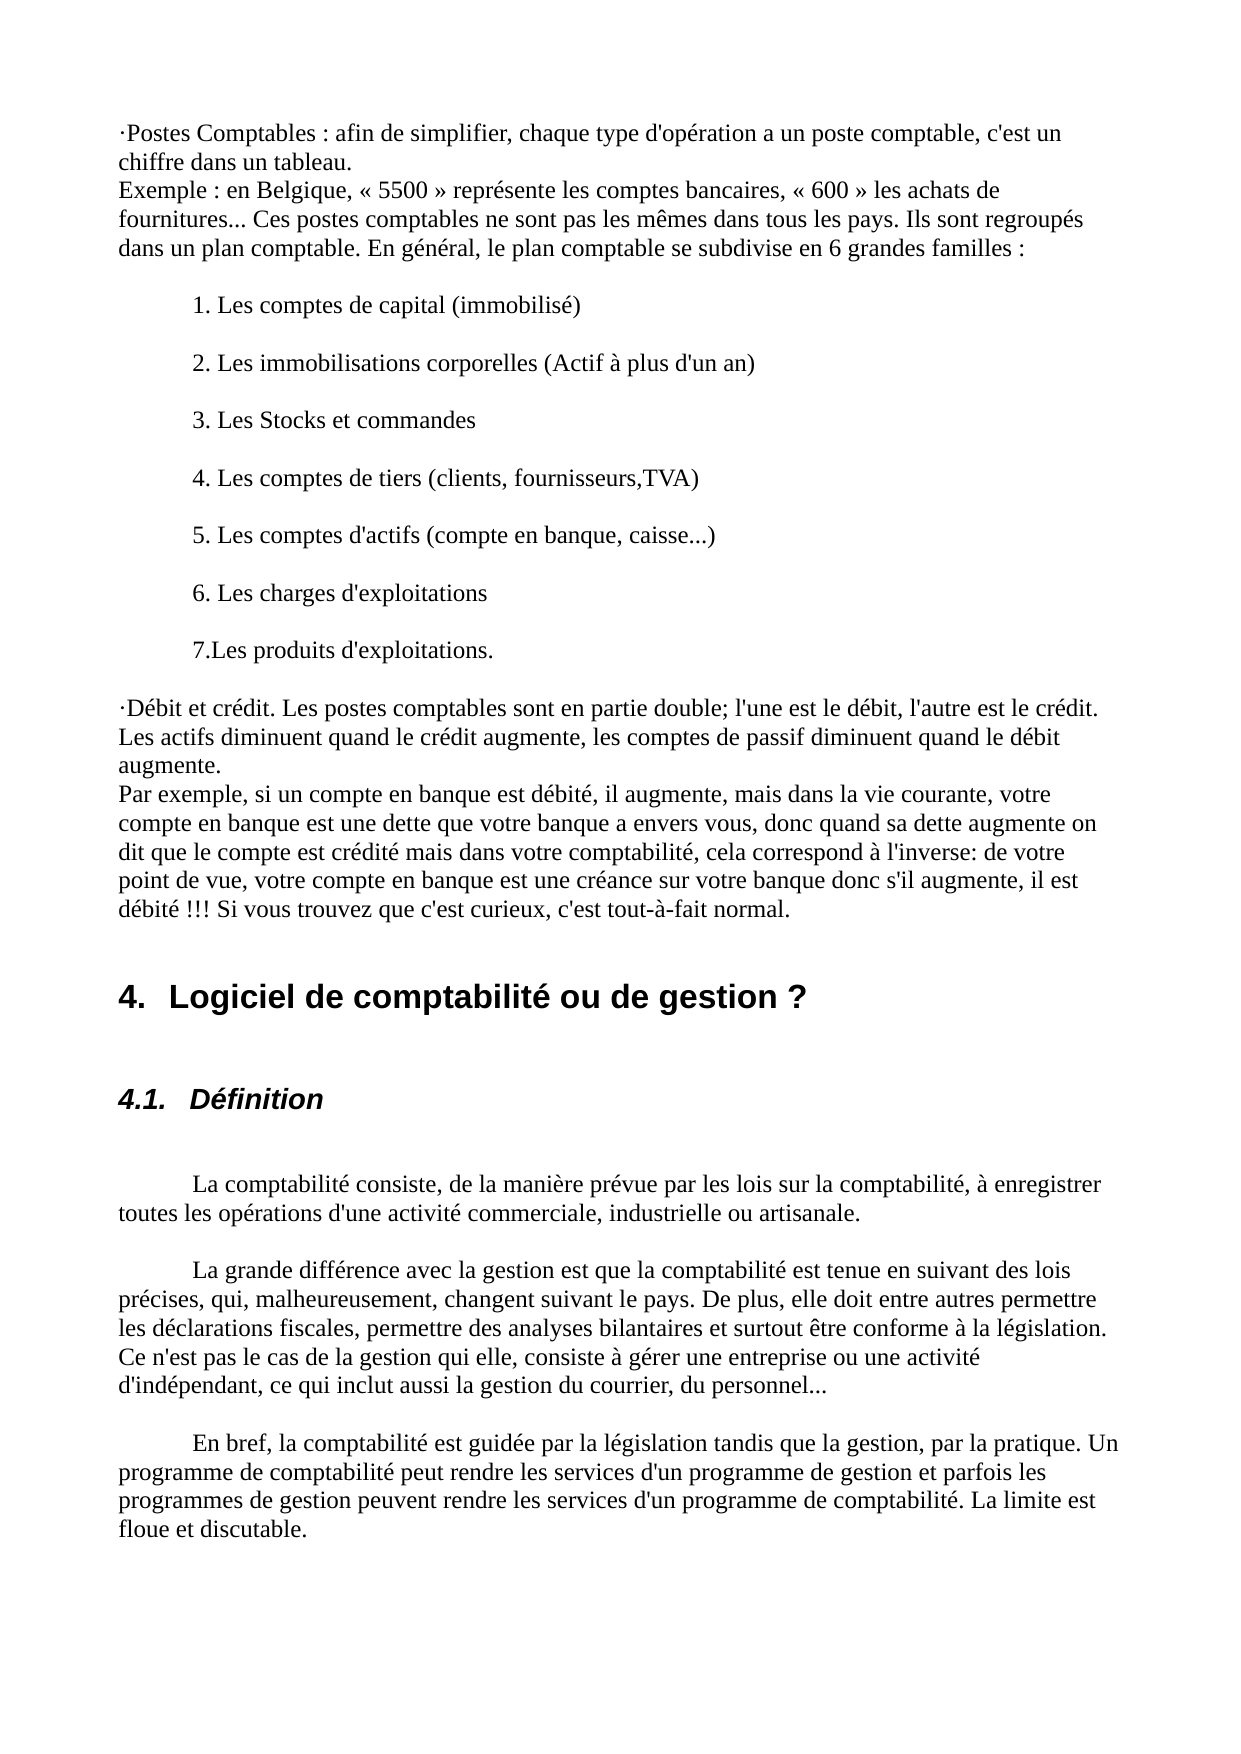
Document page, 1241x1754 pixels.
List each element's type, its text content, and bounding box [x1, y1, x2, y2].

text Ce n'est pas le cas de la gestion qui elle, consiste à gérer une entreprise ou une activité d'indépendant, ce qui inclut aussi la gestion du courrier, du personnel... [118, 1342, 1122, 1399]
text ·Postes Comptables : afin de simplifier, chaque type d'opération a un poste comptable, c'est un chiffre dans un tableau. [118, 118, 1122, 176]
text 5. Les comptes d'actifs (compte en banque, caisse...) [118, 521, 1122, 549]
text En bref, la comptabilité est guidée par la législation tandis que la gestion, par la pratique. Un programme de comptabilité peut rendre les services d'un programme de gestion et parfois les programmes de gestion peuvent rendre les services d'un programme de comptabilité. La limite est floue et discutable. [118, 1428, 1122, 1543]
text 7.Les produits d'exploitations. [118, 636, 1122, 664]
subtitle Logiciel de comptabilité ou de gestion ? [118, 977, 1122, 1016]
text ·Débit et crédit. Les postes comptables sont en partie double; l'une est le débit, l'autre est le crédit. Les actifs diminuent quand le crédit augmente, les comptes de passif diminuent quand le débit augmente. [118, 693, 1122, 779]
text 6. Les charges d'exploitations [118, 578, 1122, 607]
text Par exemple, si un compte en banque est débité, il augmente, mais dans la vie courante, votre compte en banque est une dette que votre banque a envers vous, donc quand sa dette augmente on dit que le compte est crédité mais dans votre comptabilité, cela correspond à l'inverse: de votre point de vue, votre compte en banque est une créance sur votre banque donc s'il augmente, il est débité !!! Si vous trouvez que c'est curieux, c'est tout-à-fait normal. [118, 779, 1122, 923]
text La grande différence avec la gestion est que la comptabilité est tenue en suivant des lois précises, qui, malheureusement, changent suivant le pays. De plus, elle doit entre autres permettre les déclarations fiscales, permettre des analyses bilantaires et surtout être conforme à la législation. [118, 1255, 1122, 1342]
text Exemple : en Belgique, « 5500 » représente les comptes bancaires, « 600 » les achats de fournitures... Ces postes comptables ne sont pas les mêmes dans tous les pays. Ils sont regroupés dans un plan comptable. En général, le plan comptable se subdivise en 6 grandes familles : [118, 176, 1122, 262]
text La comptabilité consiste, de la manière prévue par les lois sur la comptabilité, à enregistrer toutes les opérations d'une activité commerciale, industrielle ou artisanale. [118, 1169, 1122, 1227]
text 2. Les immobilisations corporelles (Actif à plus d'un an) [118, 348, 1122, 377]
text 1. Les comptes de capital (immobilisé) [118, 291, 1122, 319]
subtitle Définition [118, 1082, 1122, 1115]
text 4. Les comptes de tiers (clients, fournisseurs,TVA) [118, 463, 1122, 492]
text 3. Les Stocks et commandes [118, 406, 1122, 434]
